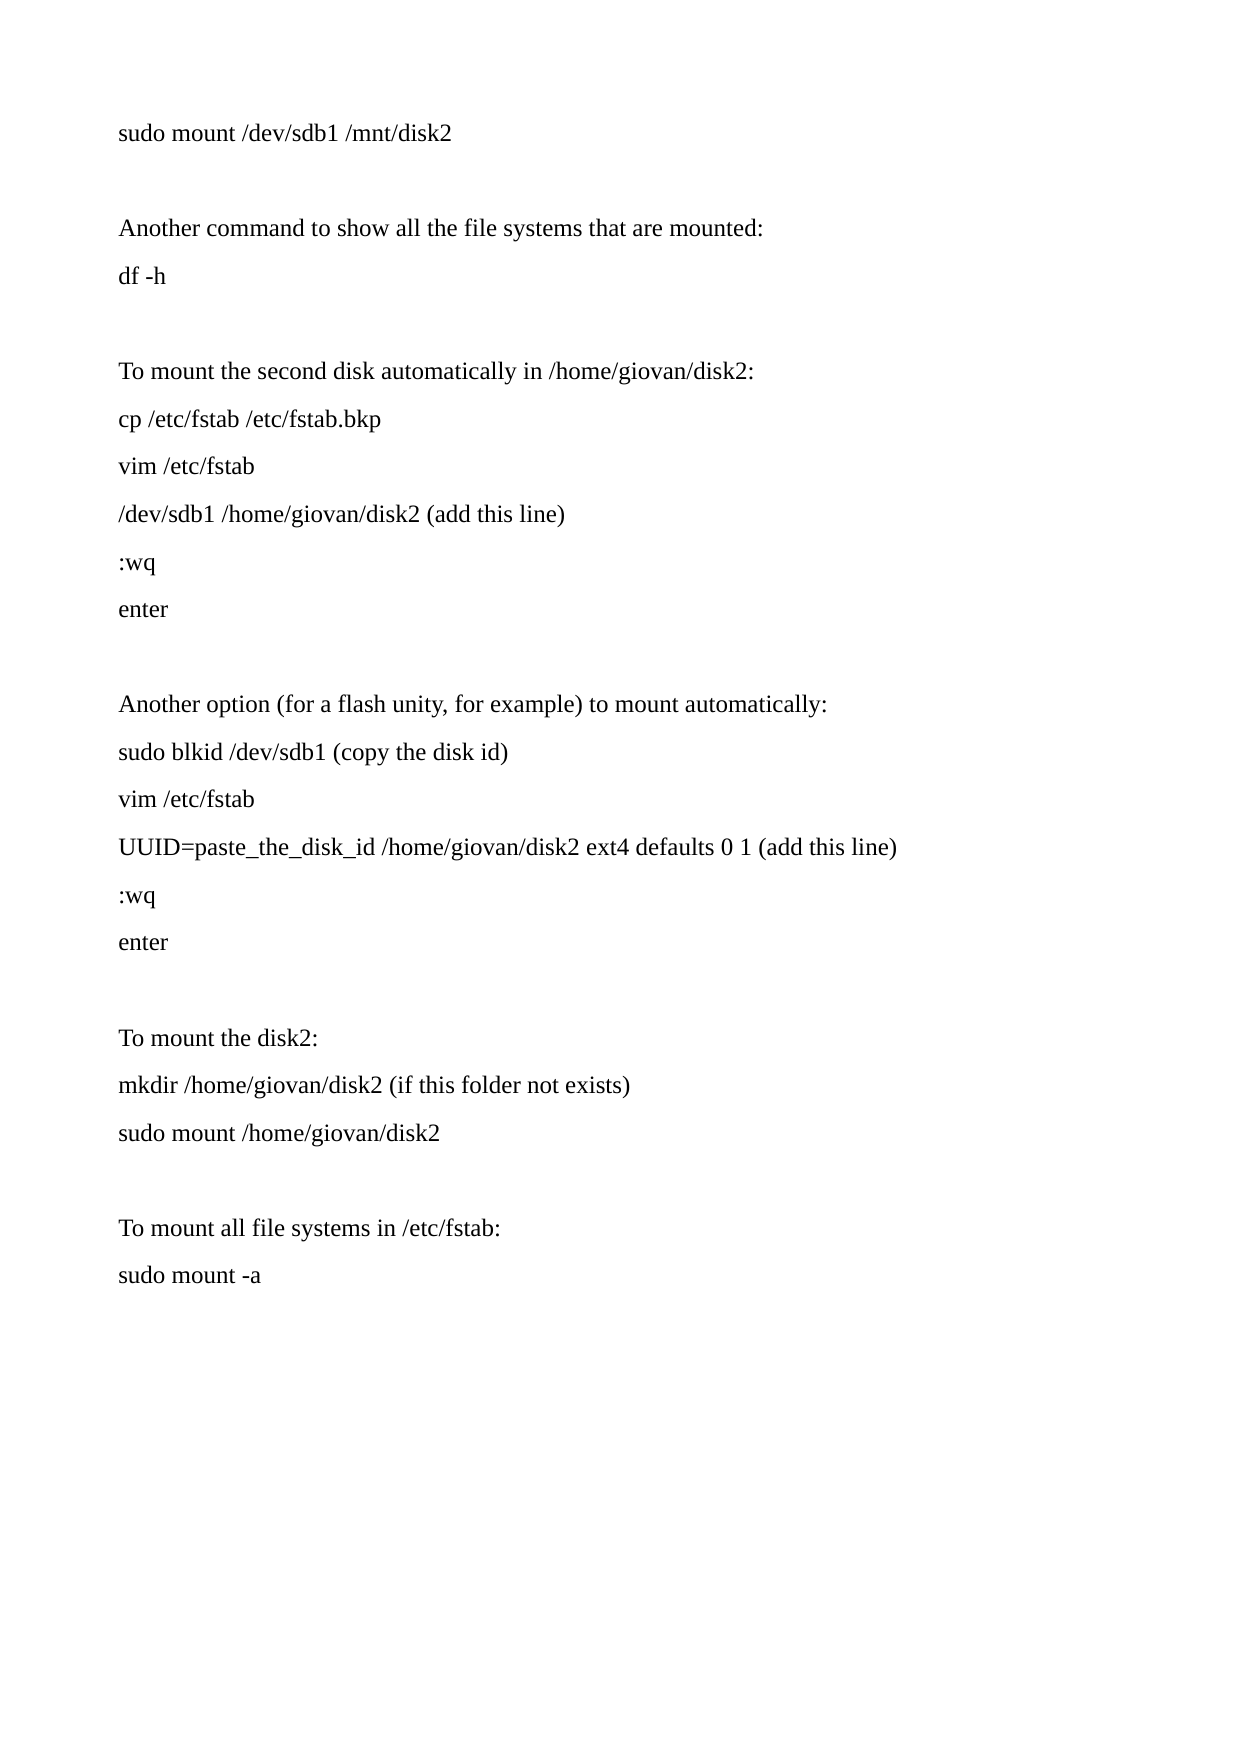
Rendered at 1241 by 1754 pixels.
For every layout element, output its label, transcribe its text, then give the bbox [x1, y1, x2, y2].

text enter [118, 927, 1122, 956]
text cp /etc/fstab /etc/fstab.bkp [118, 404, 1122, 432]
text To mount all file systems in /etc/fstab: [118, 1213, 1122, 1242]
text :wq [118, 547, 1122, 575]
text vim /etc/fstab [118, 451, 1122, 480]
text sudo mount /dev/sdb1 /mnt/disk2 [118, 118, 1122, 147]
text UUID=paste_the_disk_id /home/giovan/disk2 ext4 defaults 0 1 (add this line) [118, 832, 1122, 861]
text vim /etc/fstab [118, 784, 1122, 813]
text mkdir /home/giovan/disk2 (if this folder not exists) [118, 1070, 1122, 1099]
text /dev/sdb1 /home/giovan/disk2 (add this line) [118, 499, 1122, 528]
text sudo mount -a [118, 1261, 1122, 1289]
text enter [118, 594, 1122, 623]
text Another command to show all the file systems that are mounted: [118, 213, 1122, 242]
text To mount the second disk automatically in /home/giovan/disk2: [118, 356, 1122, 385]
text To mount the disk2: [118, 1023, 1122, 1051]
text Another option (for a flash unity, for example) to mount automatically: [118, 689, 1122, 718]
text sudo mount /home/giovan/disk2 [118, 1118, 1122, 1147]
text :wq [118, 880, 1122, 908]
text df -h [118, 261, 1122, 290]
text sudo blkid /dev/sdb1 (copy the disk id) [118, 737, 1122, 766]
